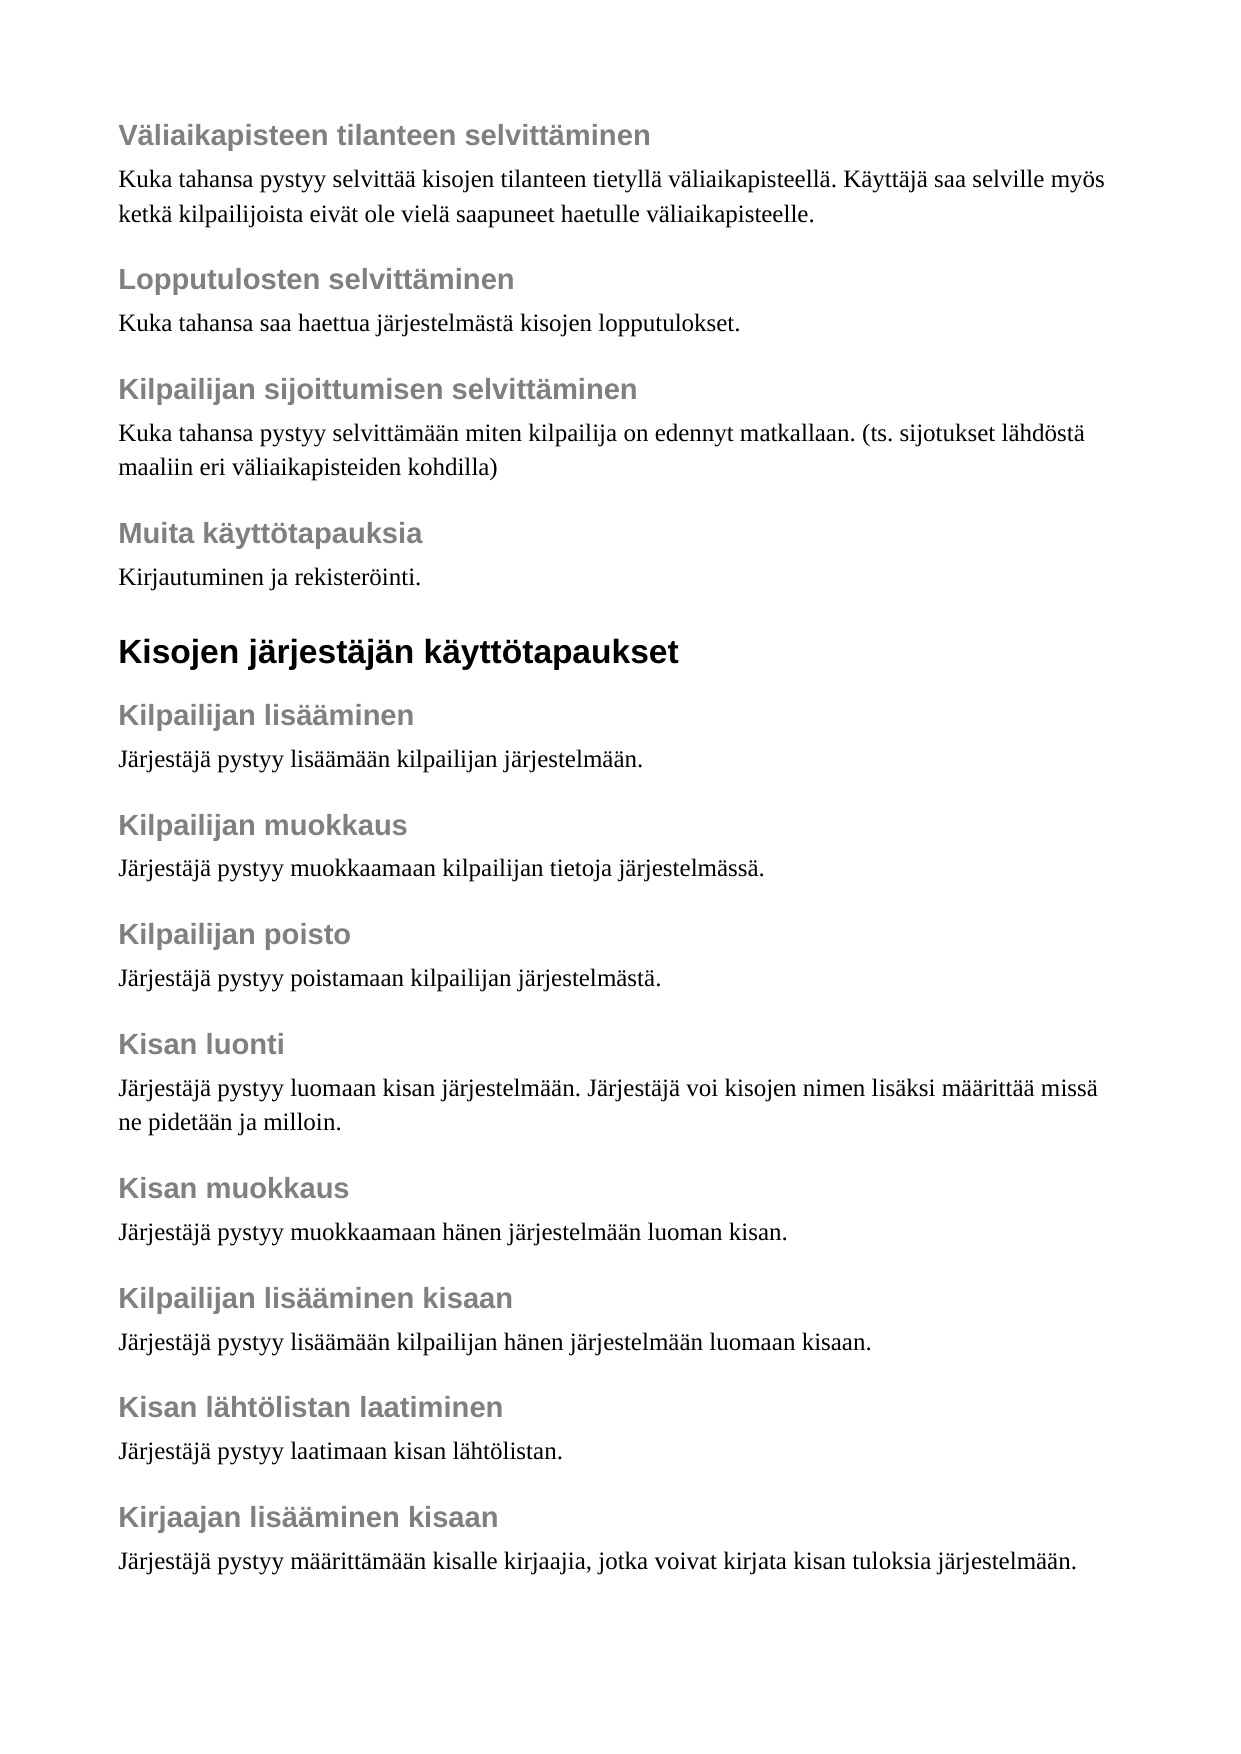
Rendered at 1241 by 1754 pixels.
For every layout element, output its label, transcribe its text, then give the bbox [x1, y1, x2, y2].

text Järjestäjä pystyy muokkaamaan kilpailijan tietoja järjestelmässä. [118, 853, 1122, 882]
text Kuka tahansa saa haettua järjestelmästä kisojen lopputulokset. [118, 308, 1122, 337]
subtitle Kilpailijan lisääminen kisaan [118, 1281, 1122, 1314]
subtitle Kilpailijan sijoittumisen selvittäminen [118, 372, 1122, 406]
text Kuka tahansa pystyy selvittämään miten kilpailija on edennyt matkallaan. (ts. sijotukset lähdöstä maaliin eri väliaikapisteiden kohdilla) [118, 418, 1122, 481]
text Järjestäjä pystyy luomaan kisan järjestelmään. Järjestäjä voi kisojen nimen lisäksi määrittää missä ne pidetään ja milloin. [118, 1073, 1122, 1136]
subtitle Kisojen järjestäjän käyttötapaukset [118, 632, 1122, 671]
subtitle Kisan luonti [118, 1027, 1122, 1060]
text Järjestäjä pystyy lisäämään kilpailijan hänen järjestelmään luomaan kisaan. [118, 1327, 1122, 1356]
text Kuka tahansa pystyy selvittää kisojen tilanteen tietyllä väliaikapisteellä. Käyttäjä saa selville myös ketkä kilpailijoista eivät ole vielä saapuneet haetulle väliaikapisteelle. [118, 164, 1122, 227]
subtitle Kilpailijan muokkaus [118, 807, 1122, 841]
subtitle Muita käyttötapauksia [118, 516, 1122, 550]
subtitle Lopputulosten selvittäminen [118, 262, 1122, 296]
subtitle Kirjaajan lisääminen kisaan [118, 1500, 1122, 1534]
subtitle Kilpailijan poisto [118, 917, 1122, 951]
text Järjestäjä pystyy muokkaamaan hänen järjestelmään luoman kisan. [118, 1217, 1122, 1246]
subtitle Väliaikapisteen tilanteen selvittäminen [118, 118, 1122, 152]
subtitle Kilpailijan lisääminen [118, 698, 1122, 731]
subtitle Kisan muokkaus [118, 1171, 1122, 1204]
text Järjestäjä pystyy poistamaan kilpailijan järjestelmästä. [118, 963, 1122, 992]
text Järjestäjä pystyy määrittämään kisalle kirjaajia, jotka voivat kirjata kisan tuloksia järjestelmään. [118, 1546, 1122, 1575]
text Järjestäjä pystyy laatimaan kisan lähtölistan. [118, 1436, 1122, 1465]
subtitle Kisan lähtölistan laatiminen [118, 1390, 1122, 1424]
text Järjestäjä pystyy lisäämään kilpailijan järjestelmään. [118, 744, 1122, 773]
text Kirjautuminen ja rekisteröinti. [118, 562, 1122, 591]
